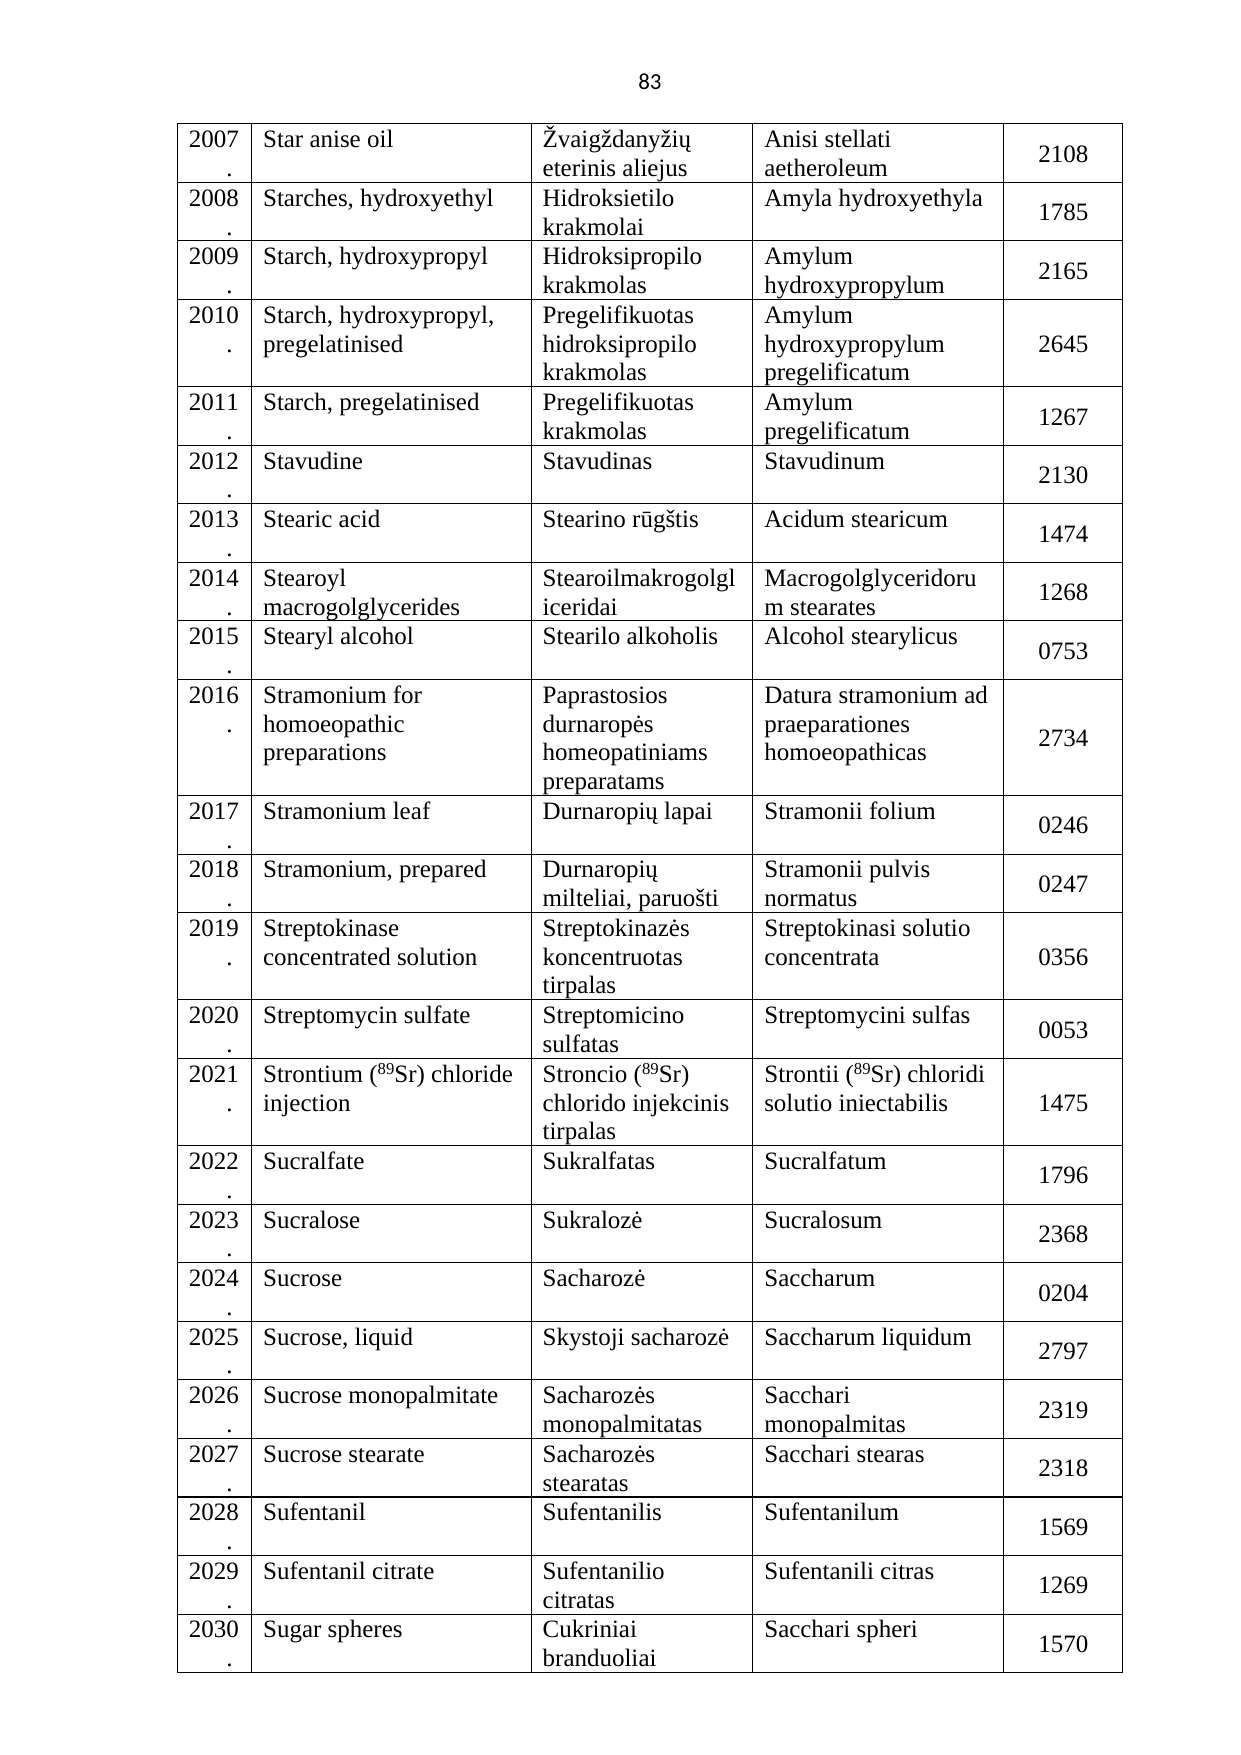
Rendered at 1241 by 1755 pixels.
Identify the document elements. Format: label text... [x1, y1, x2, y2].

table_cell 1268 [1004, 563, 1122, 620]
table_cell Sufentanilum [753, 1498, 1003, 1555]
table_cell 0247 [1004, 855, 1122, 912]
table_cell 0246 [1004, 796, 1122, 853]
table_cell Acidum stearicum [753, 504, 1003, 562]
table_cell Streptokinase concentrated solution [252, 913, 531, 999]
table_cell 2014. [178, 563, 251, 620]
table_cell Sacharozės stearatas [532, 1439, 752, 1496]
table_cell Starches, hydroxyethyl [252, 183, 531, 240]
table_cell 2024. [178, 1263, 251, 1321]
table_cell Paprastosios durnaropės homeopatiniams preparatams [532, 680, 752, 795]
table_cell Stavudinum [753, 446, 1003, 503]
table_cell 2025. [178, 1322, 251, 1379]
table_cell 2797 [1004, 1322, 1122, 1379]
table_cell 1474 [1004, 504, 1122, 562]
table_cell Pregelifikuotas hidroksipropilo krakmolas [532, 300, 752, 386]
table_cell Sufentanilis [532, 1498, 752, 1555]
table_cell 0753 [1004, 621, 1122, 679]
table_cell 2130 [1004, 446, 1122, 503]
table_cell Sukralfatas [532, 1146, 752, 1204]
table_cell Starch, hydroxypropyl [252, 241, 531, 299]
table_cell Sugar spheres [252, 1615, 531, 1672]
table_cell Amylum hydroxypropylum [753, 241, 1003, 299]
table_cell Cukriniai branduoliai [532, 1615, 752, 1672]
table_cell Sucralfatum [753, 1146, 1003, 1204]
table_cell Sacharozės monopalmitatas [532, 1380, 752, 1438]
table_cell 0053 [1004, 1000, 1122, 1058]
table_cell Anisi stellati aetheroleum [753, 124, 1003, 182]
table_cell 2016. [178, 680, 251, 795]
table_cell Sucrose stearate [252, 1439, 531, 1496]
table_cell 2368 [1004, 1205, 1122, 1262]
table_cell 2030. [178, 1615, 251, 1672]
table_cell Streptokinasi solutio concentrata [753, 913, 1003, 999]
table_cell 2015. [178, 621, 251, 679]
table_cell Stramonium for homoeopathic preparations [252, 680, 531, 795]
table_cell 2165 [1004, 241, 1122, 299]
table_cell Stearyl alcohol [252, 621, 531, 679]
table_cell Sacchari spheri [753, 1615, 1003, 1672]
table_cell 2013. [178, 504, 251, 562]
table_cell 2026. [178, 1380, 251, 1438]
table_cell Stavudinas [532, 446, 752, 503]
table_cell 2010. [178, 300, 251, 386]
table_cell Stramonii pulvis normatus [753, 855, 1003, 912]
table_cell Starch, hydroxypropyl, pregelatinised [252, 300, 531, 386]
table_cell Streptokinazės koncentruotas tirpalas [532, 913, 752, 999]
table_cell Starch, pregelatinised [252, 387, 531, 445]
table_cell Sukralozė [532, 1205, 752, 1262]
table_cell 2018. [178, 855, 251, 912]
table_cell Stramonii folium [753, 796, 1003, 853]
table_cell 1269 [1004, 1556, 1122, 1613]
table_cell Žvaigždanyžių eterinis aliejus [532, 124, 752, 182]
table_cell Sucrose [252, 1263, 531, 1321]
table_cell Sufentanil citrate [252, 1556, 531, 1613]
table_cell Sufentanili citras [753, 1556, 1003, 1613]
table_cell Datura stramonium ad praeparationes homoeopathicas [753, 680, 1003, 795]
table_cell Sacchari monopalmitas [753, 1380, 1003, 1438]
table_cell Sucralfate [252, 1146, 531, 1204]
table_cell Sucralosum [753, 1205, 1003, 1262]
table_cell Hidroksietilo krakmolai [532, 183, 752, 240]
table_cell 0204 [1004, 1263, 1122, 1321]
table_cell Sacharozė [532, 1263, 752, 1321]
table_cell 2734 [1004, 680, 1122, 795]
table_cell 2319 [1004, 1380, 1122, 1438]
table_cell 2012. [178, 446, 251, 503]
table_cell 2019. [178, 913, 251, 999]
table_cell 2009. [178, 241, 251, 299]
table_cell Stearic acid [252, 504, 531, 562]
table_cell Amylum hydroxypropylum pregelificatum [753, 300, 1003, 386]
table_cell Stearilo alkoholis [532, 621, 752, 679]
table_cell Pregelifikuotas krakmolas [532, 387, 752, 445]
table_cell 2021. [178, 1059, 251, 1145]
table_cell 2028. [178, 1498, 251, 1555]
table_cell Streptomycin sulfate [252, 1000, 531, 1058]
table_cell 2027. [178, 1439, 251, 1496]
table_cell Stearoyl macrogolglycerides [252, 563, 531, 620]
table_cell 2017. [178, 796, 251, 853]
table_cell Sufentanil [252, 1498, 531, 1555]
table_cell 1796 [1004, 1146, 1122, 1204]
table_cell 1570 [1004, 1615, 1122, 1672]
table_cell Saccharum liquidum [753, 1322, 1003, 1379]
table_cell 2645 [1004, 300, 1122, 386]
table_cell 1569 [1004, 1498, 1122, 1555]
table_cell Sufentanilio citratas [532, 1556, 752, 1613]
table_cell Sucrose, liquid [252, 1322, 531, 1379]
table_cell 2318 [1004, 1439, 1122, 1496]
table_cell Sucralose [252, 1205, 531, 1262]
table_cell 2029. [178, 1556, 251, 1613]
table_cell Skystoji sacharozė [532, 1322, 752, 1379]
table_cell Hidroksipropilo krakmolas [532, 241, 752, 299]
table_cell Stearoilmakrogolgliceridai [532, 563, 752, 620]
table_cell Saccharum [753, 1263, 1003, 1321]
table_cell 1785 [1004, 183, 1122, 240]
table_cell Streptomicino sulfatas [532, 1000, 752, 1058]
table_cell Strontium (89Sr) chloride injection [252, 1059, 531, 1145]
table_cell 2007. [178, 124, 251, 182]
table_cell Stroncio (89Sr) chlorido injekcinis tirpalas [532, 1059, 752, 1145]
table_cell 2023. [178, 1205, 251, 1262]
table_cell Amyla hydroxyethyla [753, 183, 1003, 240]
table_cell 0356 [1004, 913, 1122, 999]
table_cell Star anise oil [252, 124, 531, 182]
table_cell Sucrose monopalmitate [252, 1380, 531, 1438]
table_cell Stramonium leaf [252, 796, 531, 853]
table_cell Streptomycini sulfas [753, 1000, 1003, 1058]
table_cell Stramonium, prepared [252, 855, 531, 912]
table_cell Durnaropių lapai [532, 796, 752, 853]
table_cell Amylum pregelificatum [753, 387, 1003, 445]
table_cell 2008. [178, 183, 251, 240]
table_cell Alcohol stearylicus [753, 621, 1003, 679]
table_cell Strontii (89Sr) chloridi solutio iniectabilis [753, 1059, 1003, 1145]
table_cell Stearino rūgštis [532, 504, 752, 562]
table_cell Durnaropių milteliai, paruošti [532, 855, 752, 912]
table_cell 2011. [178, 387, 251, 445]
table_cell 2020. [178, 1000, 251, 1058]
table_cell 2108 [1004, 124, 1122, 182]
table_cell 2022. [178, 1146, 251, 1204]
table_cell 1475 [1004, 1059, 1122, 1145]
table_cell Sacchari stearas [753, 1439, 1003, 1496]
table_cell Stavudine [252, 446, 531, 503]
table_cell Macrogolglyceridorum stearates [753, 563, 1003, 620]
table_cell 1267 [1004, 387, 1122, 445]
